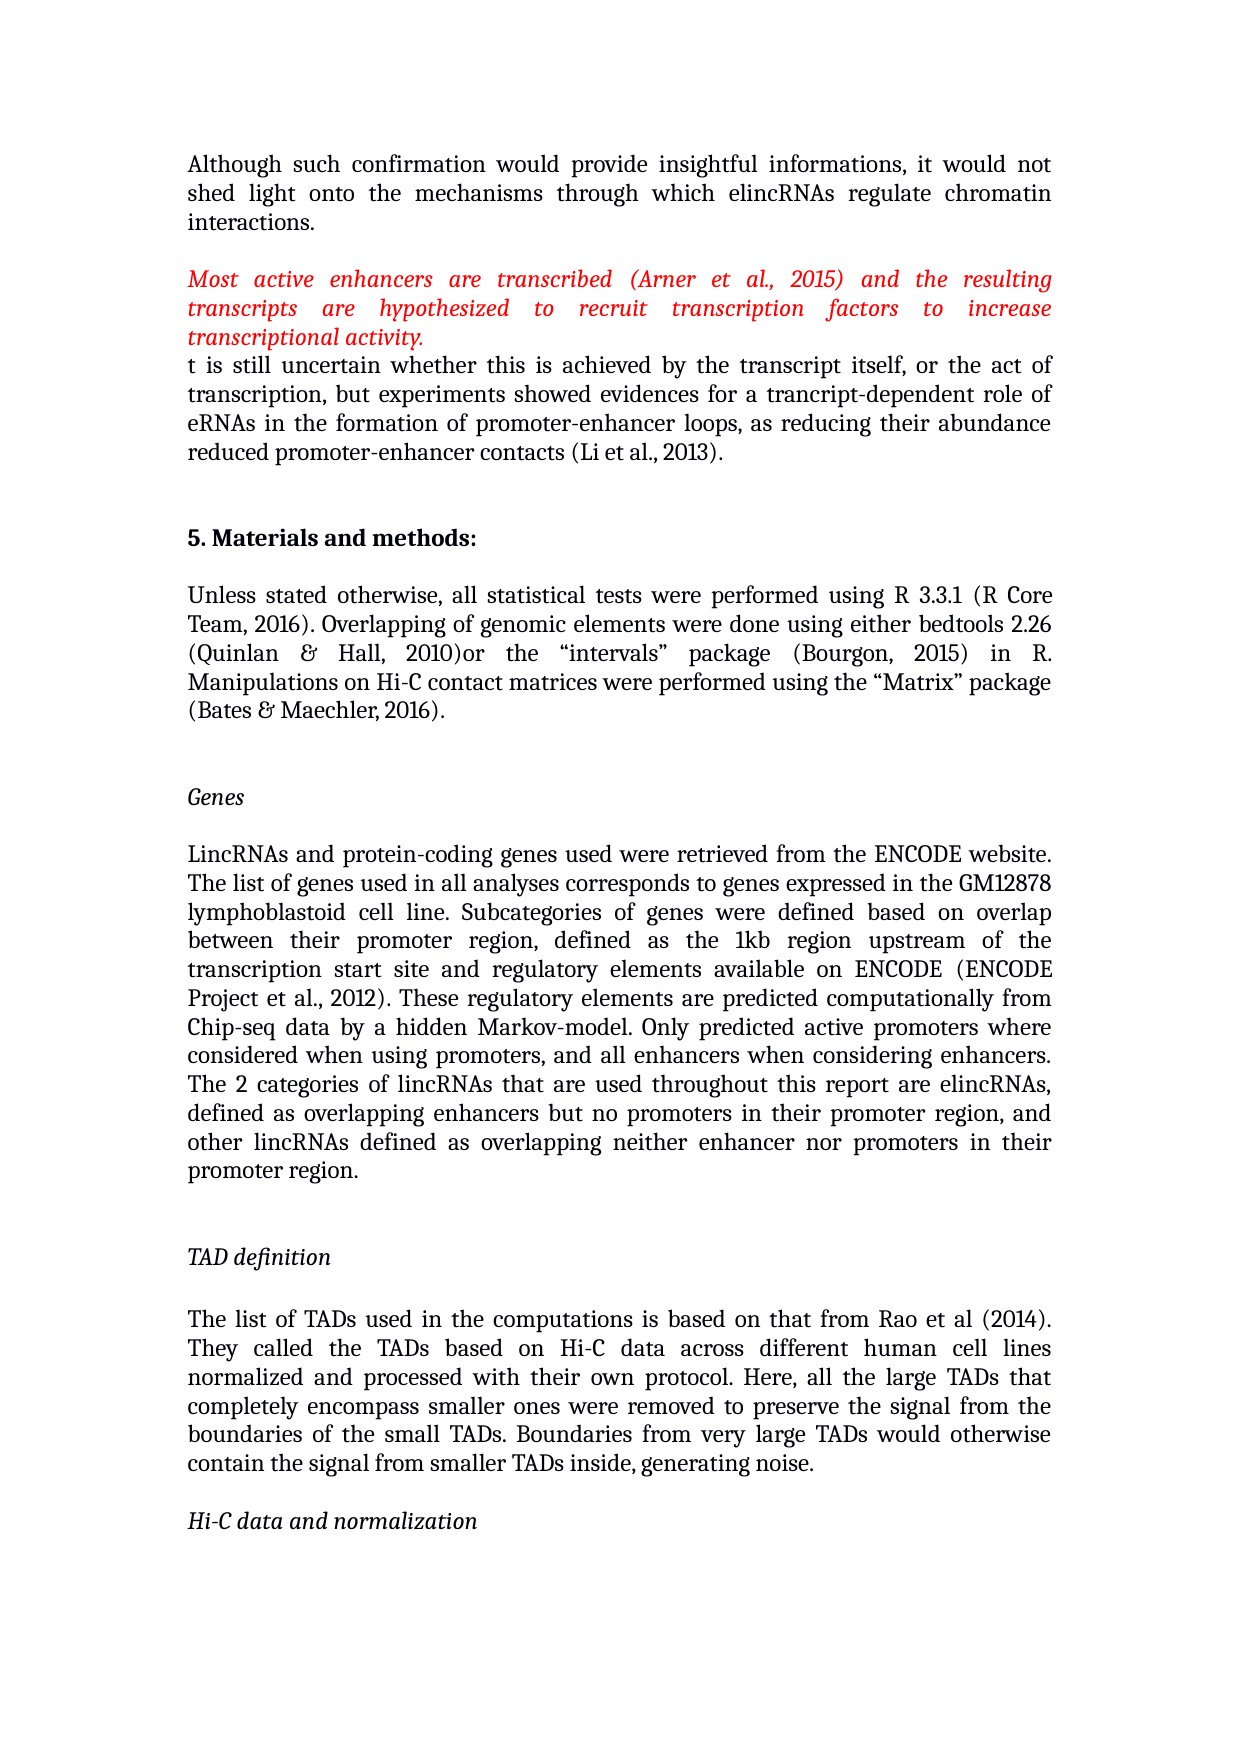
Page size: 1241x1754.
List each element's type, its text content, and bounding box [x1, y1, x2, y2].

list Hi-C data and normalization [187, 1507, 1053, 1535]
text t is still uncertain whether this is achieved by the transcript itself, or the act of transcription, but experiments showed evidences for a trancript-dependent role of eRNAs in the formation of promoter-enhancer loops, as reducing their abundance reduced promoter-enhancer contacts (Li et al., 2013)⁠. [187, 351, 1053, 466]
text Most active enhancers are transcribed (Arner et al., 2015)⁠ and the resulting transcripts are hypothesized to recruit transcription factors to increase transcriptional activity. [187, 265, 1053, 351]
text 5. Materials and methods: [187, 524, 1053, 552]
text TAD definition [187, 1242, 1053, 1271]
list The list of TADs used in the computations is based on that from Rao et al (2014). They called the TADs based on Hi-C data across different human cell lines normalized and processed with their own protocol. Here, all the large TADs that completely encompass smaller ones were removed to preserve the signal from the boundaries of the small TADs. Boundaries from very large TADs would otherwise contain the signal from smaller TADs inside, generating noise. [187, 1305, 1053, 1478]
text Although such confirmation would provide insightful informations, it would not shed light onto the mechanisms through which elincRNAs regulate chromatin interactions. [187, 150, 1053, 236]
text Unless stated otherwise, all statistical tests were performed using R 3.3.1 (R Core Team, 2016)⁠. Overlapping of genomic elements were done using either bedtools 2.26 (Quinlan & Hall, 2010)⁠or the “intervals” package (Bourgon, 2015)⁠ in R. Manipulations on Hi-C contact matrices were performed using the “Matrix” package (Bates & Maechler, 2016)⁠. [187, 581, 1053, 725]
text LincRNAs and protein-coding genes used were retrieved from the ENCODE website. The list of genes used in all analyses corresponds to genes expressed in the GM12878 lymphoblastoid cell line. Subcategories of genes were defined based on overlap between their promoter region, defined as the 1kb region upstream of the transcription start site and regulatory elements available on ENCODE (ENCODE Project et al., 2012)⁠. These regulatory elements are predicted computationally from Chip-seq data by a hidden Markov-model. Only predicted active promoters where considered when using promoters, and all enhancers when considering enhancers. The 2 categories of lincRNAs that are used throughout this report are elincRNAs, defined as overlapping enhancers but no promoters in their promoter region, and other lincRNAs defined as overlapping neither enhancer nor promoters in their promoter region. [187, 840, 1053, 1185]
text Genes [187, 782, 1053, 811]
